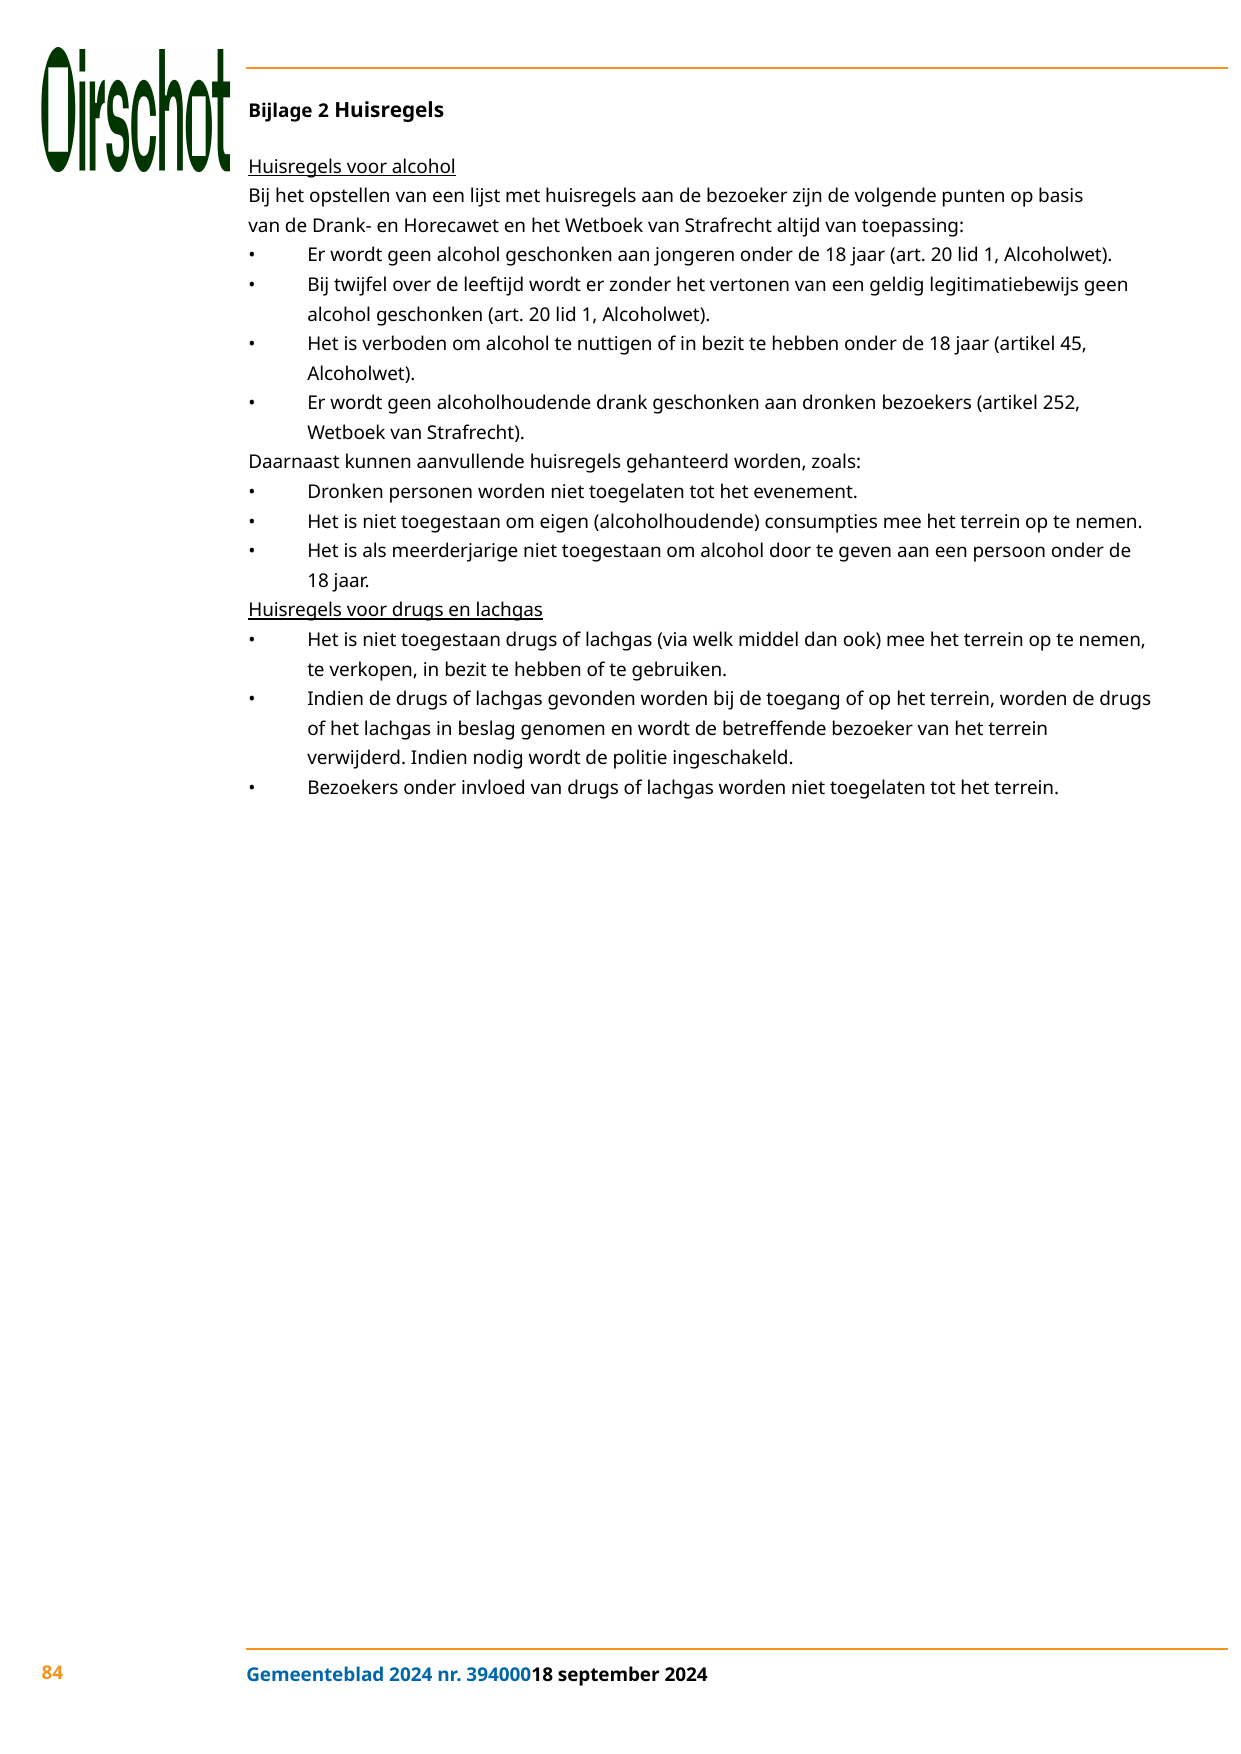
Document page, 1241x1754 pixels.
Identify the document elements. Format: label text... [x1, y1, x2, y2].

list Het is niet toegestaan drugs of lachgas (via welk middel dan ook) mee het terrein op te nemen, te verkopen, in bezit te hebben of te gebruiken. [248, 626, 1152, 682]
list Er wordt geen alcoholhoudende drank geschonken aan dronken bezoekers (artikel 252, Wetboek van Strafrecht). [248, 389, 1152, 445]
list Er wordt geen alcohol geschonken aan jongeren onder de 18 jaar (art. 20 lid 1, Alcoholwet). [248, 242, 1152, 267]
text Daarnaast kunnen aanvullende huisregels gehanteerd worden, zoals: [248, 449, 1152, 474]
text Huisregels voor drugs en lachgas [248, 597, 1152, 622]
list Dronken personen worden niet toegelaten tot het evenement. [248, 478, 1152, 504]
list Het is niet toegestaan om eigen (alcoholhoudende) consumpties mee het terrein op te nemen. [248, 508, 1152, 534]
text Bij het opstellen van een lijst met huisregels aan de bezoeker zijn de volgende punten op basis [248, 182, 1152, 208]
list Het is als meerderjarige niet toegestaan om alcohol door te geven aan een persoon onder de 18 jaar. [248, 537, 1152, 593]
text Huisregels voor alcohol [248, 153, 1152, 179]
list Bezoekers onder invloed van drugs of lachgas worden niet toegelaten tot het terrein. [248, 774, 1152, 800]
list Bij twijfel over de leeftijd wordt er zonder het vertonen van een geldig legitimatiebewijs geen alcohol geschonken (art. 20 lid 1, Alcoholwet). [248, 271, 1152, 327]
picture [41, 47, 231, 172]
list Het is verboden om alcohol te nuttigen of in bezit te hebben onder de 18 jaar (artikel 45, Alcoholwet). [248, 330, 1152, 386]
list Indien de drugs of lachgas gevonden worden bij de toegang of op het terrein, worden de drugs of het lachgas in beslag genomen en wordt de betreffende bezoeker van het terrein verwijderd. Indien nodig wordt de politie ingeschakeld. [248, 685, 1152, 770]
text van de Drank- en Horecawet en het Wetboek van Strafrecht altijd van toepassing: [248, 212, 1152, 238]
text Bijlage 2 Huisregels [248, 95, 1152, 123]
